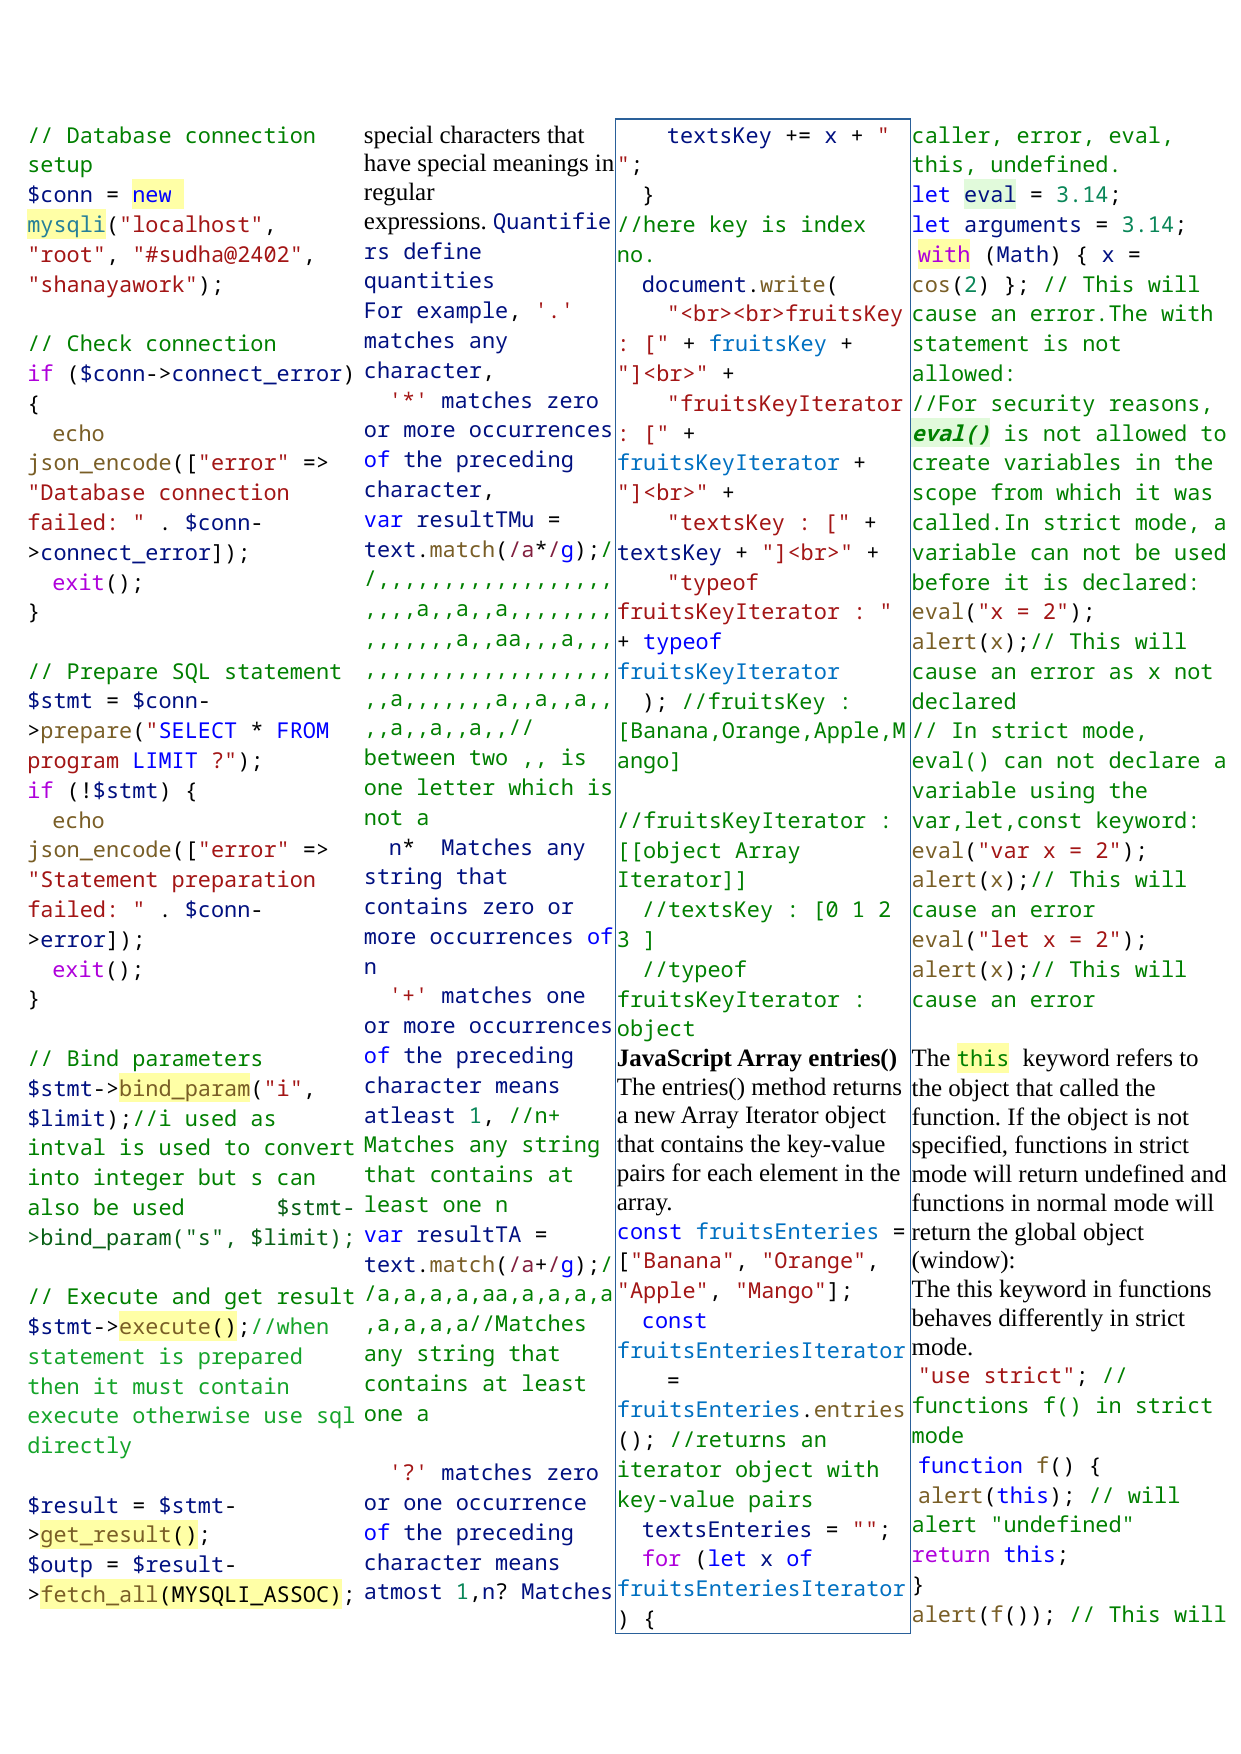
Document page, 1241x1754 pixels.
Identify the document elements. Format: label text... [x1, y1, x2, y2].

table_header textsKey += x + " "; } //here key is index no. document.write( "<br><br>fruitsKey : [" + fruitsKey + "]<br>" + "fruitsKeyIterator : [" + fruitsKeyIterator + "]<br>" + "textsKey : [" + textsKey + "]<br>" + "typeof fruitsKeyIterator : " + typeof fruitsKeyIterator ); //fruitsKey : [Banana,Orange,Apple,Mango] //fruitsKeyIterator :[[object Array Iterator]] //textsKey : [0 1 2 3 ] //typeof fruitsKeyIterator : object JavaScript Array entries() The entries() method returns a new Array Iterator object that contains the key-value pairs for each element in the array. const fruitsEnteries = ["Banana", "Orange", "Apple", "Mango"]; const fruitsEnteriesIterator = fruitsEnteries.entries(); //returns an iterator object with key-value pairs textsEnteries = ""; for (let x of fruitsEnteriesIterator) { [616, 120, 910, 1633]
